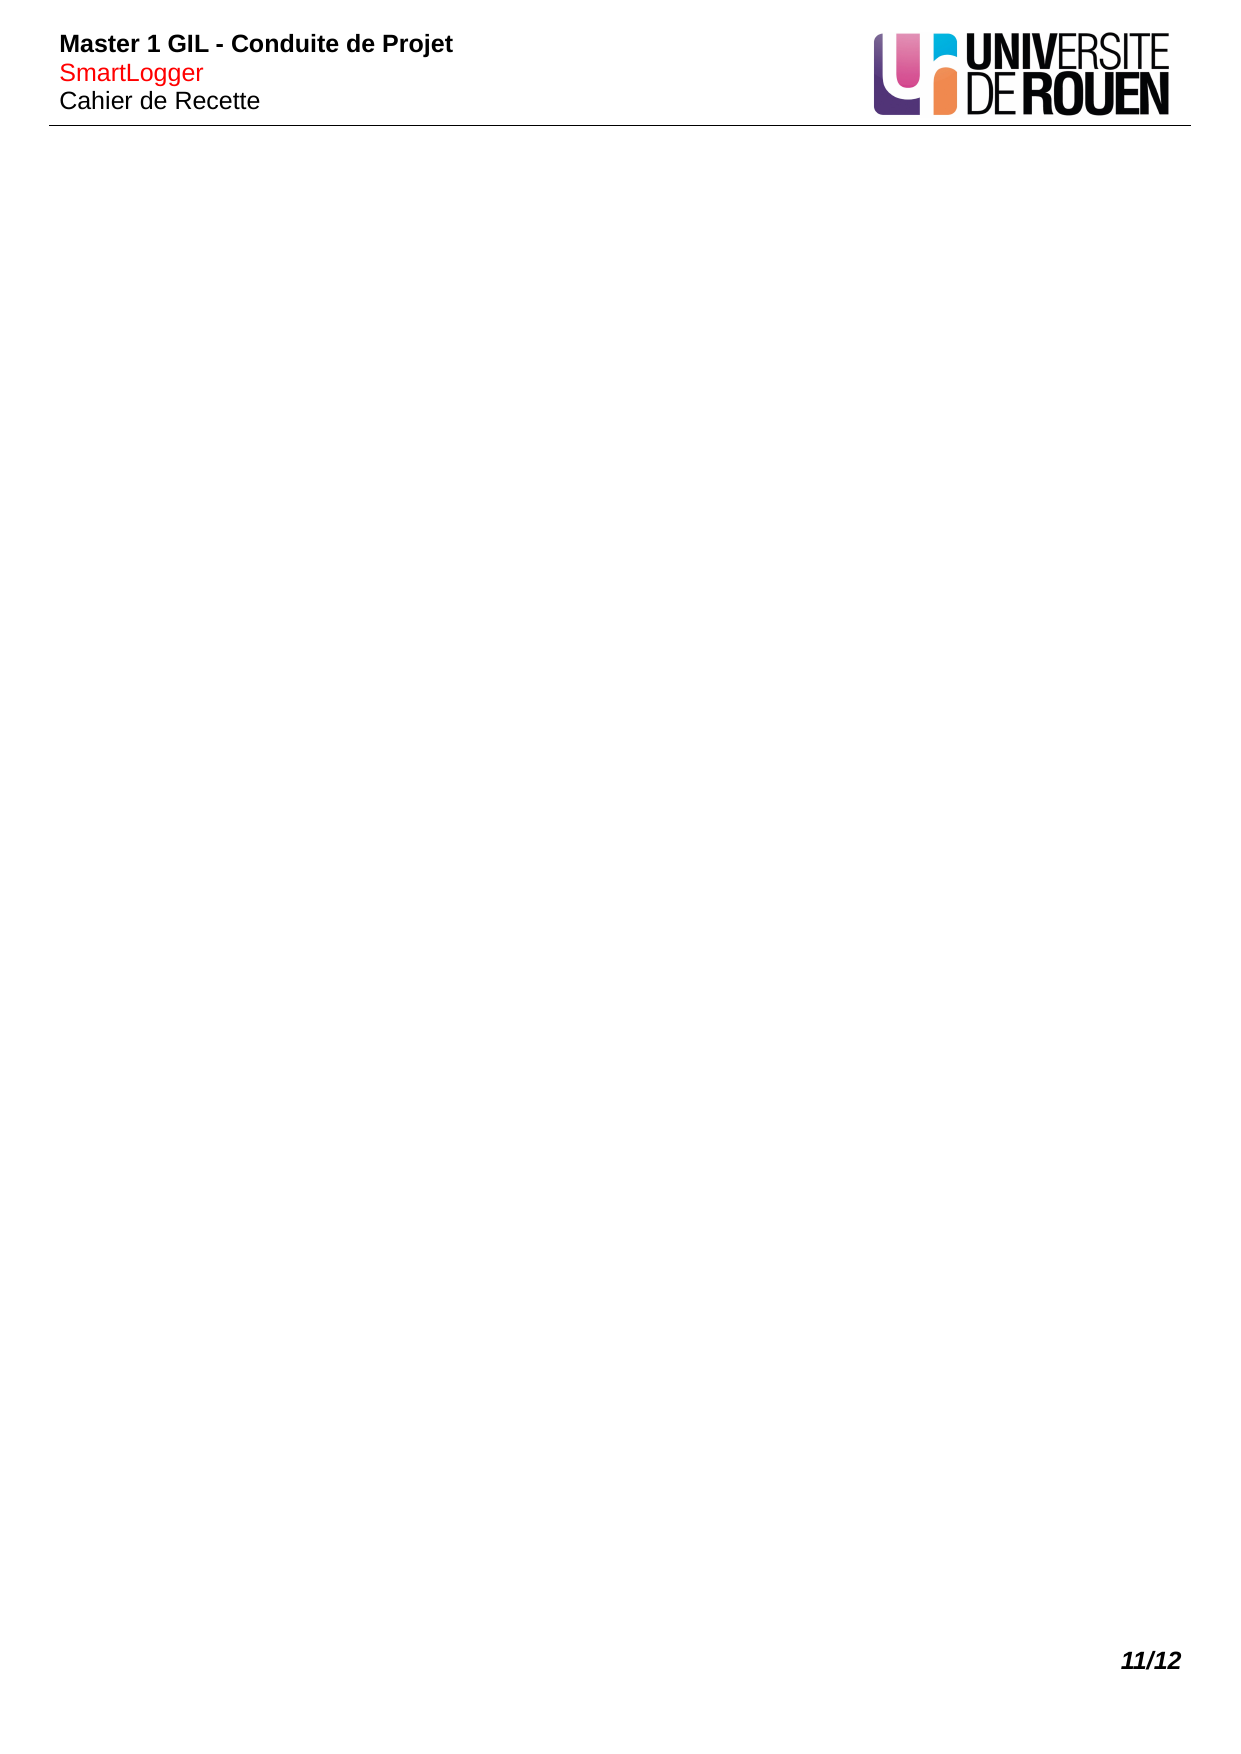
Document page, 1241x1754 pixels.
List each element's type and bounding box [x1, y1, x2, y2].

picture [872, 32, 1170, 118]
